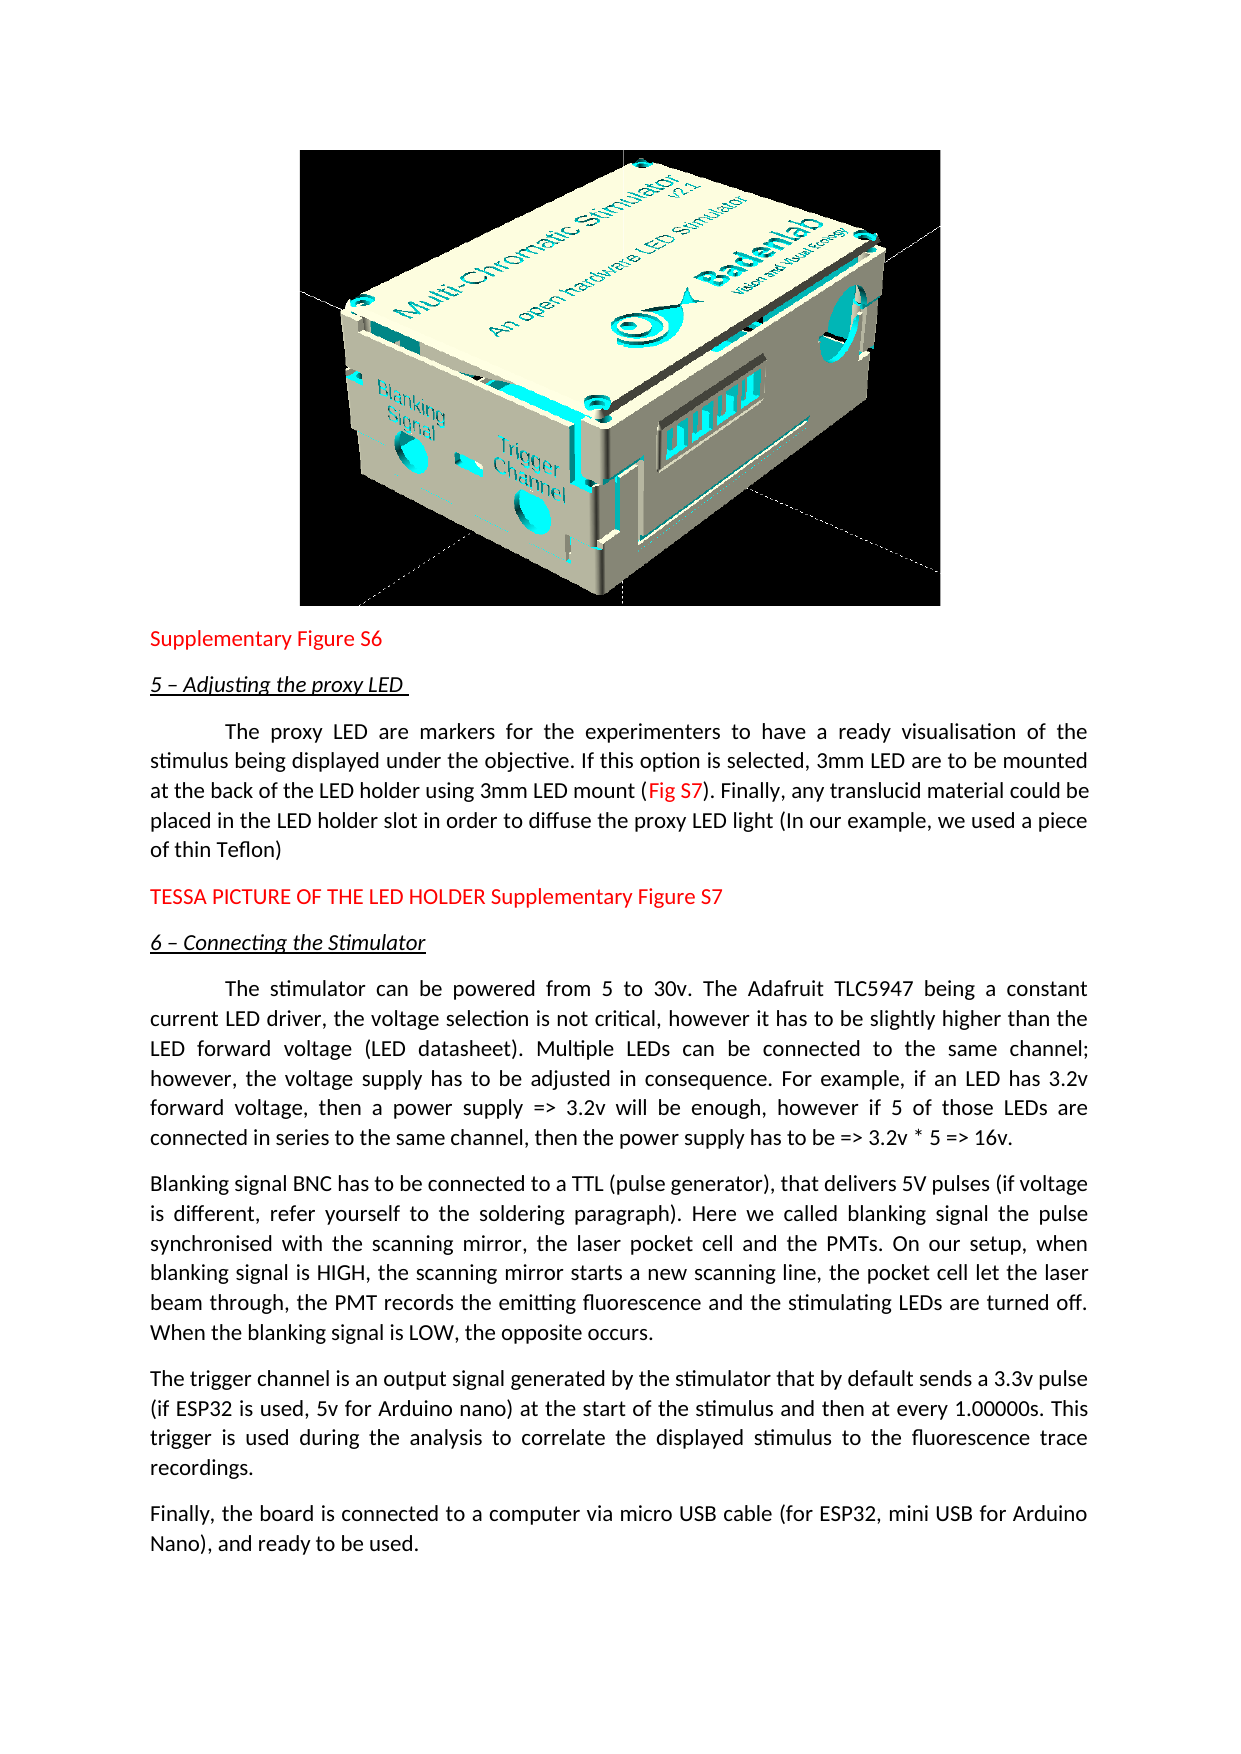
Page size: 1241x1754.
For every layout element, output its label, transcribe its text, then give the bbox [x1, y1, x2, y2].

text Supplementary Figure S6 [150, 624, 1090, 652]
text 5 – Adjusting the proxy LED [150, 670, 1090, 698]
text The trigger channel is an output signal generated by the stimulator that by default sends a 3.3v pulse (if ESP32 is used, 5v for Arduino nano) at the start of the stimulus and then at every 1.00000s. This trigger is used during the analysis to correlate the displayed stimulus to the fluorescence trace recordings. [150, 1364, 1090, 1481]
text Finally, the board is connected to a computer via micro USB cable (for ESP32, mini USB for Arduino Nano), and ready to be used. [150, 1499, 1090, 1557]
text 6 – Connecting the Stimulator [150, 928, 1090, 956]
text The proxy LED are markers for the experimenters to have a ready visualisation of the stimulus being displayed under the objective. If this option is selected, 3mm LED are to be mounted at the back of the LED holder using 3mm LED mount (Fig S7). Finally, any translucid material could be placed in the LED holder slot in order to diffuse the proxy LED light (In our example, we used a piece of thin Teflon) [150, 717, 1090, 863]
text The stimulator can be powered from 5 to 30v. The Adafruit TLC5947 being a constant current LED driver, the voltage selection is not critical, however it has to be slightly higher than the LED forward voltage (LED datasheet). Multiple LEDs can be connected to the same channel; however, the voltage supply has to be adjusted in consequence. For example, if an LED has 3.2v forward voltage, then a power supply => 3.2v will be enough, however if 5 of those LEDs are connected in series to the same channel, then the power supply has to be => 3.2v * 5 => 16v. [150, 974, 1090, 1151]
text Blanking signal BNC has to be connected to a TTL (pulse generator), that delivers 5V pulses (if voltage is different, refer yourself to the soldering paragraph). Here we called blanking signal the pulse synchronised with the scanning mirror, the laser pocket cell and the PMTs. On our setup, when blanking signal is HIGH, the scanning mirror starts a new scanning line, the pocket cell let the laser beam through, the PMT records the emitting fluorescence and the stimulating LEDs are turned off. When the blanking signal is LOW, the opposite occurs. [150, 1169, 1090, 1346]
text TESSA PICTURE OF THE LED HOLDER Supplementary Figure S7 [150, 882, 1090, 910]
